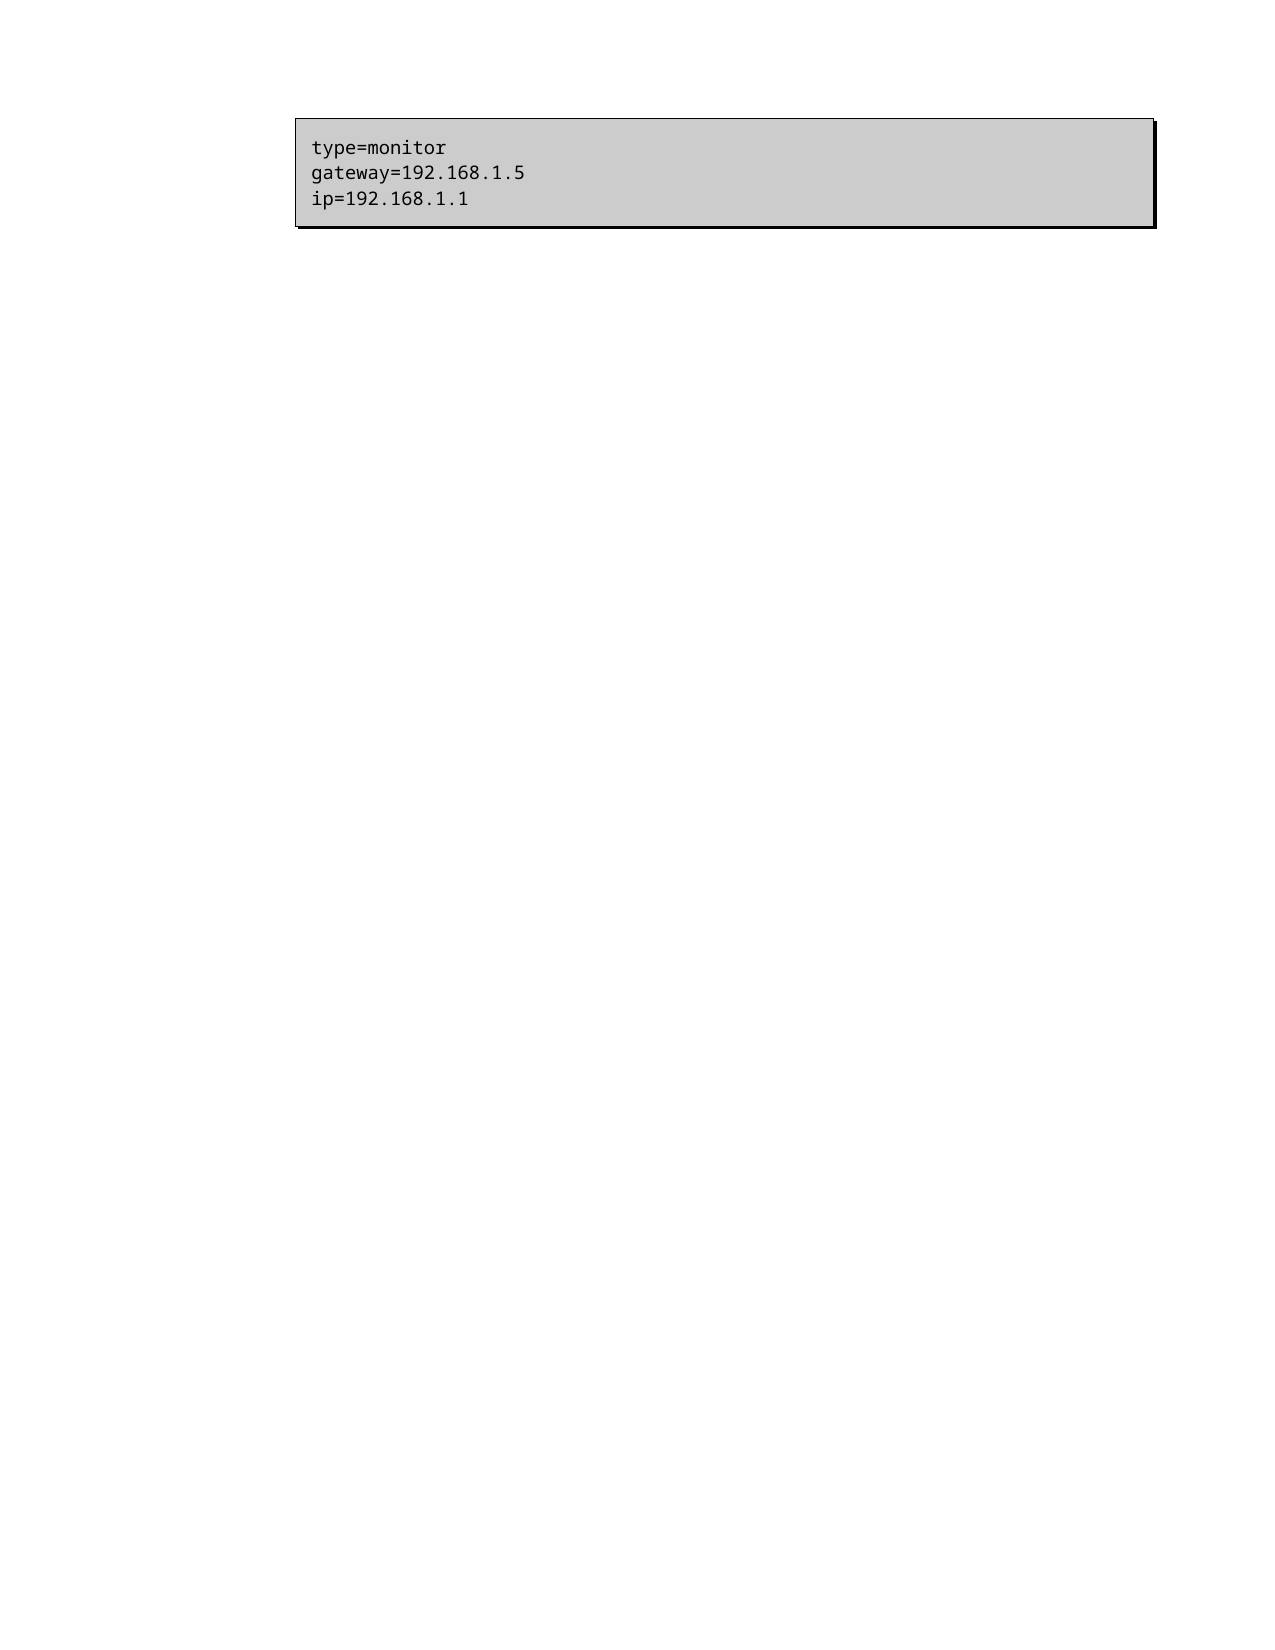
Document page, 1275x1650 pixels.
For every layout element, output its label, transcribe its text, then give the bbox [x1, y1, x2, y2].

text type=monitor gateway=192.168.1.5 ip=192.168.1.1 [296, 119, 1153, 226]
